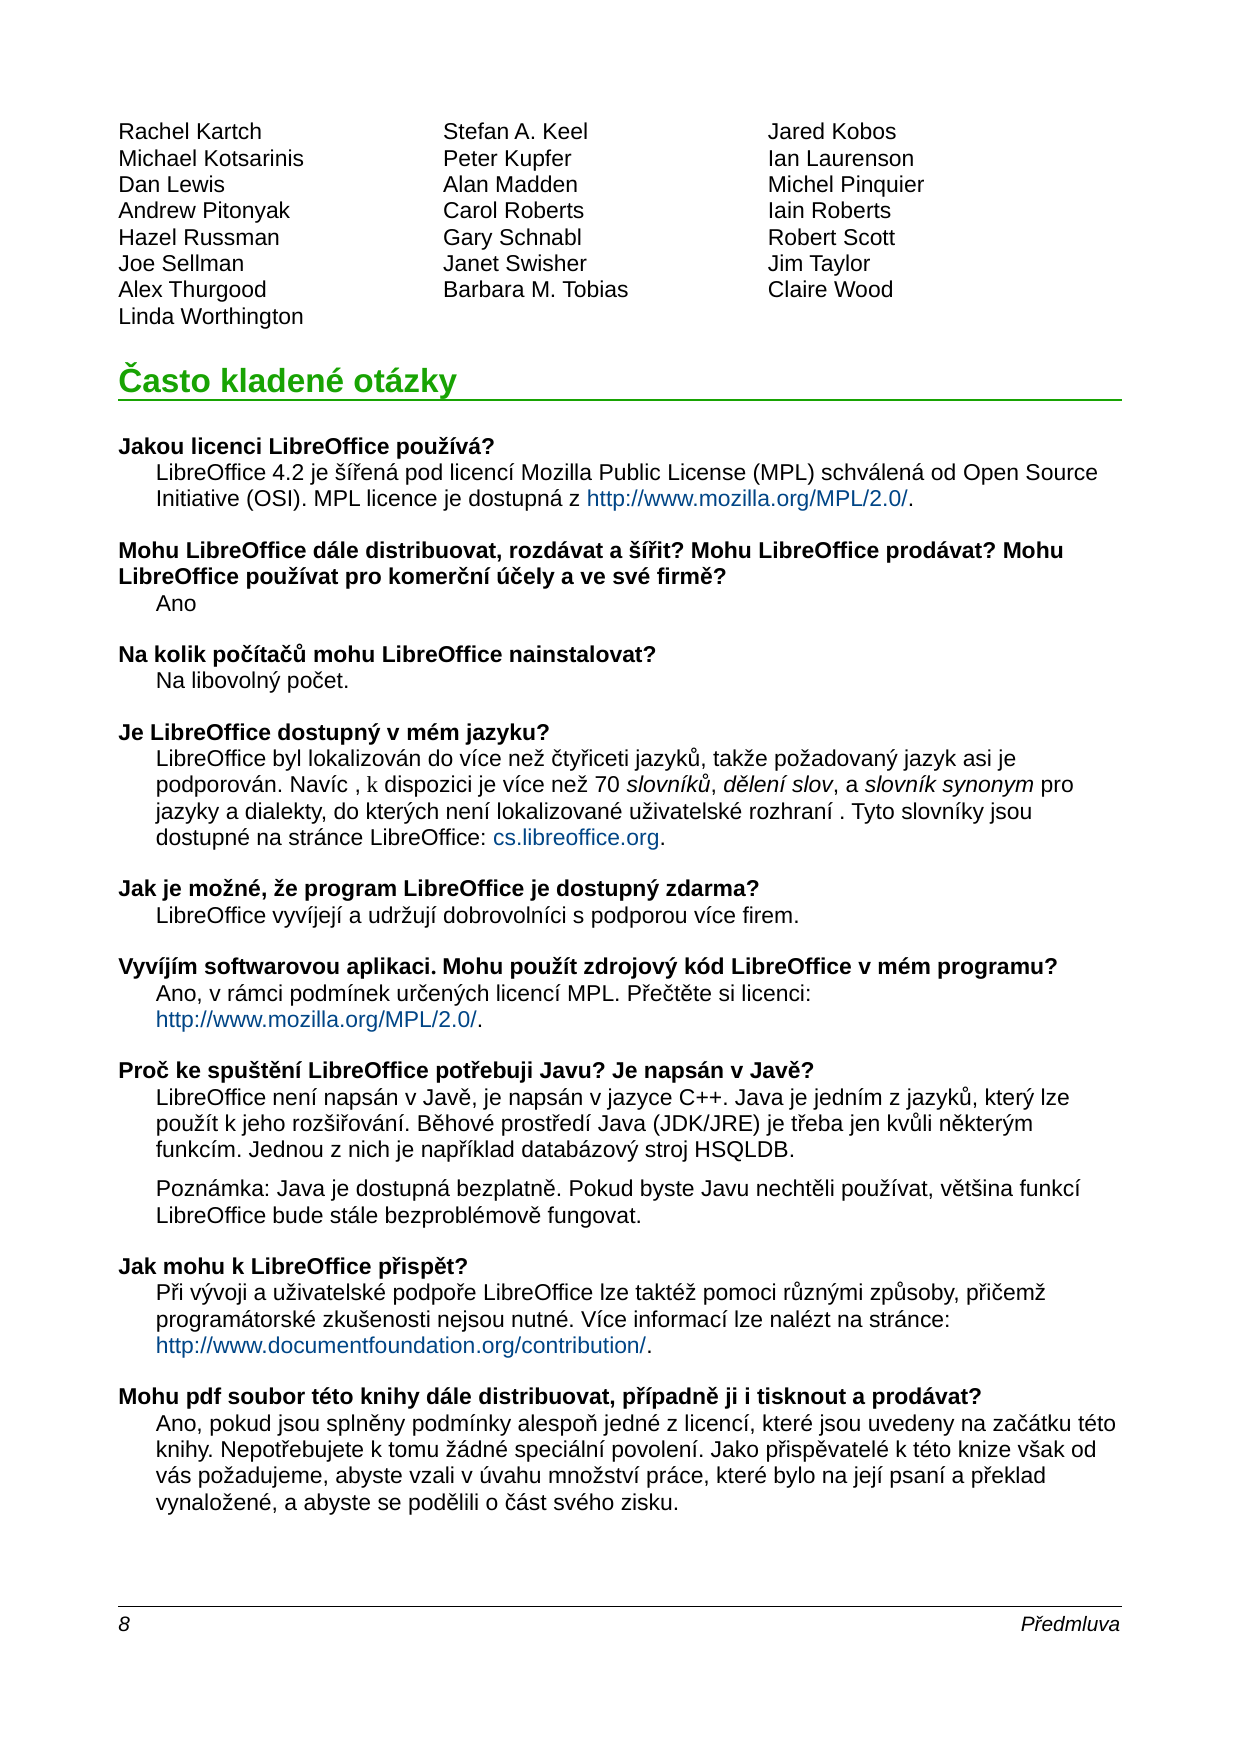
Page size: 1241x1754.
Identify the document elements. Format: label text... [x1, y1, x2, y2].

text Při vývoji a uživatelské podpoře LibreOffice lze taktéž pomoci různými způsoby, přičemž programátorské zkušenosti nejsou nutné. Více informací lze nalézt na stránce: http://www.documentfoundation.org/contribution/. [156, 1279, 1122, 1358]
text Proč ke spuštění LibreOffice potřebuji Javu? Je napsán v Javě? [118, 1057, 1122, 1084]
text Poznámka: Java je dostupná bezplatně. Pokud byste Javu nechtěli používat, většina funkcí LibreOffice bude stále bezproblémově fungovat. [156, 1175, 1122, 1228]
text Ano, v rámci podmínek určených licencí MPL. Přečtěte si licenci: http://www.mozilla.org/MPL/2.0/. [156, 979, 1122, 1032]
text LibreOffice byl lokalizován do více než čtyřiceti jazyků, takže požadovaný jazyk asi je podporován. Navíc , k dispozici je více než 70 slovníků, dělení slov, a slovník synonym pro jazyky a dialekty, do kterých není lokalizované uživatelské rozhraní . Tyto slovníky jsou dostupné na stránce LibreOffice: cs.libreoffice.org. [156, 745, 1122, 850]
text Na kolik počítačů mohu LibreOffice nainstalovat? [118, 641, 1122, 667]
text Mohu LibreOffice dále distribuovat, rozdávat a šířit? Mohu LibreOffice prodávat? Mohu LibreOffice používat pro komerční účely a ve své firmě? [118, 537, 1122, 589]
text Rachel Kartch Stefan A. Keel Jared Kobos Michael Kotsarinis Peter Kupfer Ian Laurenson Dan Lewis Alan Madden Michel Pinquier Andrew Pitonyak Carol Roberts Iain Roberts Hazel Russman Gary Schnabl Robert Scott Joe Sellman Janet Swisher Jim Taylor Alex Thurgood Barbara M. Tobias Claire Wood Linda Worthington [118, 118, 1122, 329]
subtitle Často kladené otázky [118, 361, 1122, 399]
text Na libovolný počet. [156, 667, 1122, 693]
text LibreOffice vyvíjejí a udržují dobrovolníci s podporou více firem. [156, 902, 1122, 928]
text Ano, pokud jsou splněny podmínky alespoň jedné z licencí, které jsou uvedeny na začátku této knihy. Nepotřebujete k tomu žádné speciální povolení. Jako přispěvatelé k této knize však od vás požadujeme, abyste vzali v úvahu množství práce, které bylo na její psaní a překlad vynaložené, a abyste se podělili o část svého zisku. [156, 1410, 1122, 1515]
text Ano [156, 589, 1122, 616]
text Je LibreOffice dostupný v mém jazyku? [118, 718, 1122, 745]
text Vyvíjím softwarovou aplikaci. Mohu použít zdrojový kód LibreOffice v mém programu? [118, 953, 1122, 979]
text LibreOffice není napsán v Javě, je napsán v jazyce C++. Java je jedním z jazyků, který lze použít k jeho rozšiřování. Běhové prostředí Java (JDK/JRE) je třeba jen kvůli některým funkcím. Jednou z nich je například databázový stroj HSQLDB. [156, 1084, 1122, 1163]
text Mohu pdf soubor této knihy dále distribuovat, případně ji i tisknout a prodávat? [118, 1383, 1122, 1410]
text LibreOffice 4.2 je šířená pod licencí Mozilla Public License (MPL) schválená od Open Source Initiative (OSI). MPL licence je dostupná z http://www.mozilla.org/MPL/2.0/. [156, 459, 1122, 512]
text Jak mohu k LibreOffice přispět? [118, 1253, 1122, 1279]
text Jak je možné, že program LibreOffice je dostupný zdarma? [118, 875, 1122, 902]
text Jakou licenci LibreOffice používá? [118, 433, 1122, 459]
